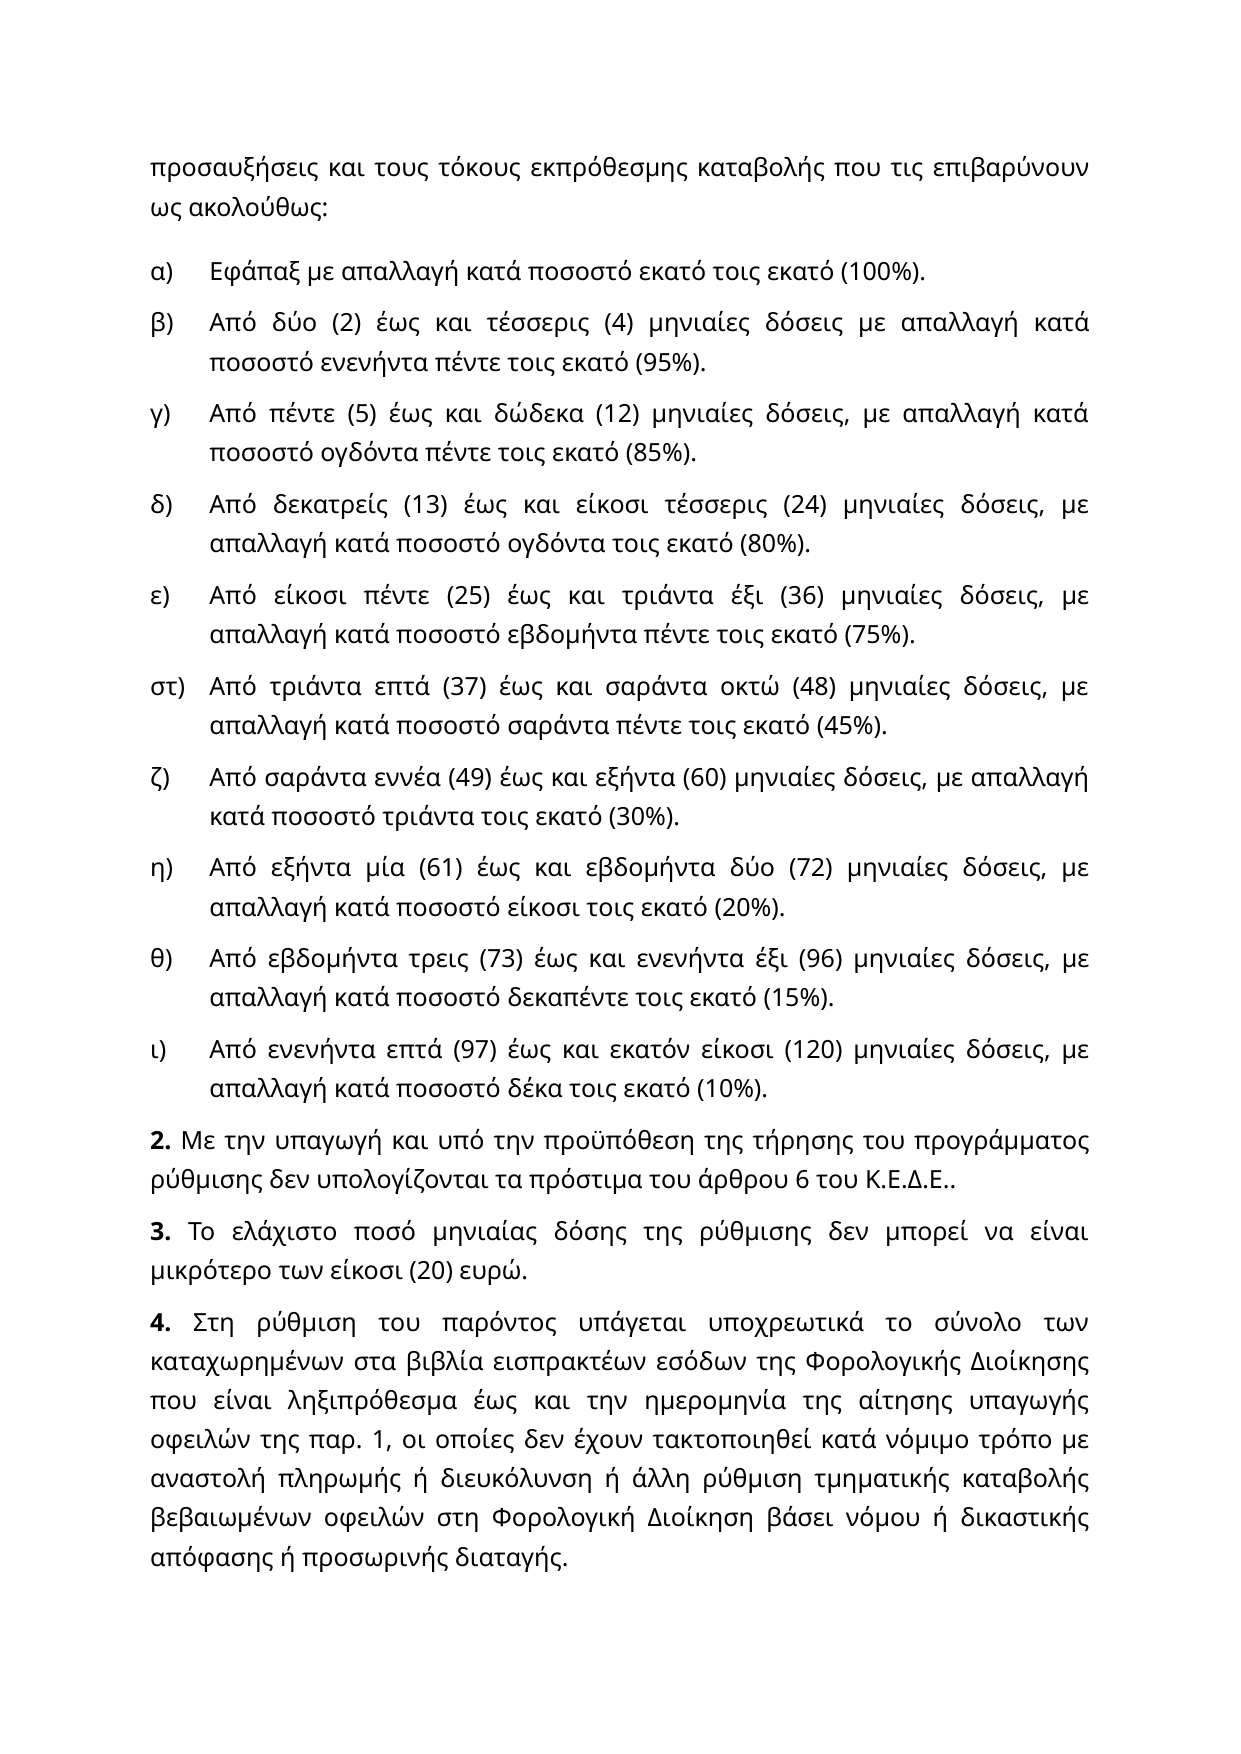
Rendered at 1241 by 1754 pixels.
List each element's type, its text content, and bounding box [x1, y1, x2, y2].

list β) Από δύο (2) έως και τέσσερις (4) μηνιαίες δόσεις με απαλλαγή κατά ποσοστό ενενήντα πέντε τοις εκατό (95%). [150, 305, 1090, 378]
list ζ) Από σαράντα εννέα (49) έως και εξήντα (60) μηνιαίες δόσεις, με απαλλαγή κατά ποσοστό τριάντα τοις εκατό (30%). [150, 759, 1090, 832]
list στ) Από τριάντα επτά (37) έως και σαράντα οκτώ (48) μηνιαίες δόσεις, με απαλλαγή κατά ποσοστό σαράντα πέντε τοις εκατό (45%). [150, 668, 1090, 742]
list η) Από εξήντα μία (61) έως και εβδομήντα δύο (72) μηνιαίες δόσεις, με απαλλαγή κατά ποσοστό είκοσι τοις εκατό (20%). [150, 850, 1090, 923]
text 2. Με την υπαγωγή και υπό την προϋπόθεση της τήρησης του προγράμματος ρύθμισης δεν υπολογίζονται τα πρόστιμα του άρθρου 6 του Κ.Ε.Δ.Ε.. [150, 1122, 1090, 1196]
list θ) Από εβδομήντα τρεις (73) έως και ενενήντα έξι (96) μηνιαίες δόσεις, με απαλλαγή κατά ποσοστό δεκαπέντε τοις εκατό (15%). [150, 941, 1090, 1014]
list ι) Από ενενήντα επτά (97) έως και εκατόν είκοσι (120) μηνιαίες δόσεις, με απαλλαγή κατά ποσοστό δέκα τοις εκατό (10%). [150, 1032, 1090, 1105]
text 4. Στη ρύθμιση του παρόντος υπάγεται υποχρεωτικά το σύνολο των καταχωρημένων στα βιβλία εισπρακτέων εσόδων της Φορολογικής Διοίκησης που είναι ληξιπρόθεσμα έως και την ημερομηνία της αίτησης υπαγωγής οφειλών της παρ. 1, οι οποίες δεν έχουν τακτοποιηθεί κατά νόμιμο τρόπο με αναστολή πληρωμής ή διευκόλυνση ή άλλη ρύθμιση τμηματικής καταβολής βεβαιωμένων οφειλών στη Φορολογική Διοίκηση βάσει νόμου ή δικαστικής απόφασης ή προσωρινής διαταγής. [150, 1304, 1090, 1573]
list γ) Από πέντε (5) έως και δώδεκα (12) μηνιαίες δόσεις, με απαλλαγή κατά ποσοστό ογδόντα πέντε τοις εκατό (85%). [150, 396, 1090, 469]
list α) Εφάπαξ με απαλλαγή κατά ποσοστό εκατό τοις εκατό (100%). [150, 253, 1090, 287]
list ε) Από είκοσι πέντε (25) έως και τριάντα έξι (36) μηνιαίες δόσεις, με απαλλαγή κατά ποσοστό εβδομήντα πέντε τοις εκατό (75%). [150, 577, 1090, 651]
text 3. Το ελάχιστο ποσό μηνιαίας δόσης της ρύθμισης δεν μπορεί να είναι μικρότερο των είκοσι (20) ευρώ. [150, 1213, 1090, 1287]
text προσαυξήσεις και τους τόκους εκπρόθεσμης καταβολής που τις επιβαρύνουν ως ακολούθως: [150, 150, 1090, 223]
list δ) Από δεκατρείς (13) έως και είκοσι τέσσερις (24) μηνιαίες δόσεις, με απαλλαγή κατά ποσοστό ογδόντα τοις εκατό (80%). [150, 487, 1090, 560]
